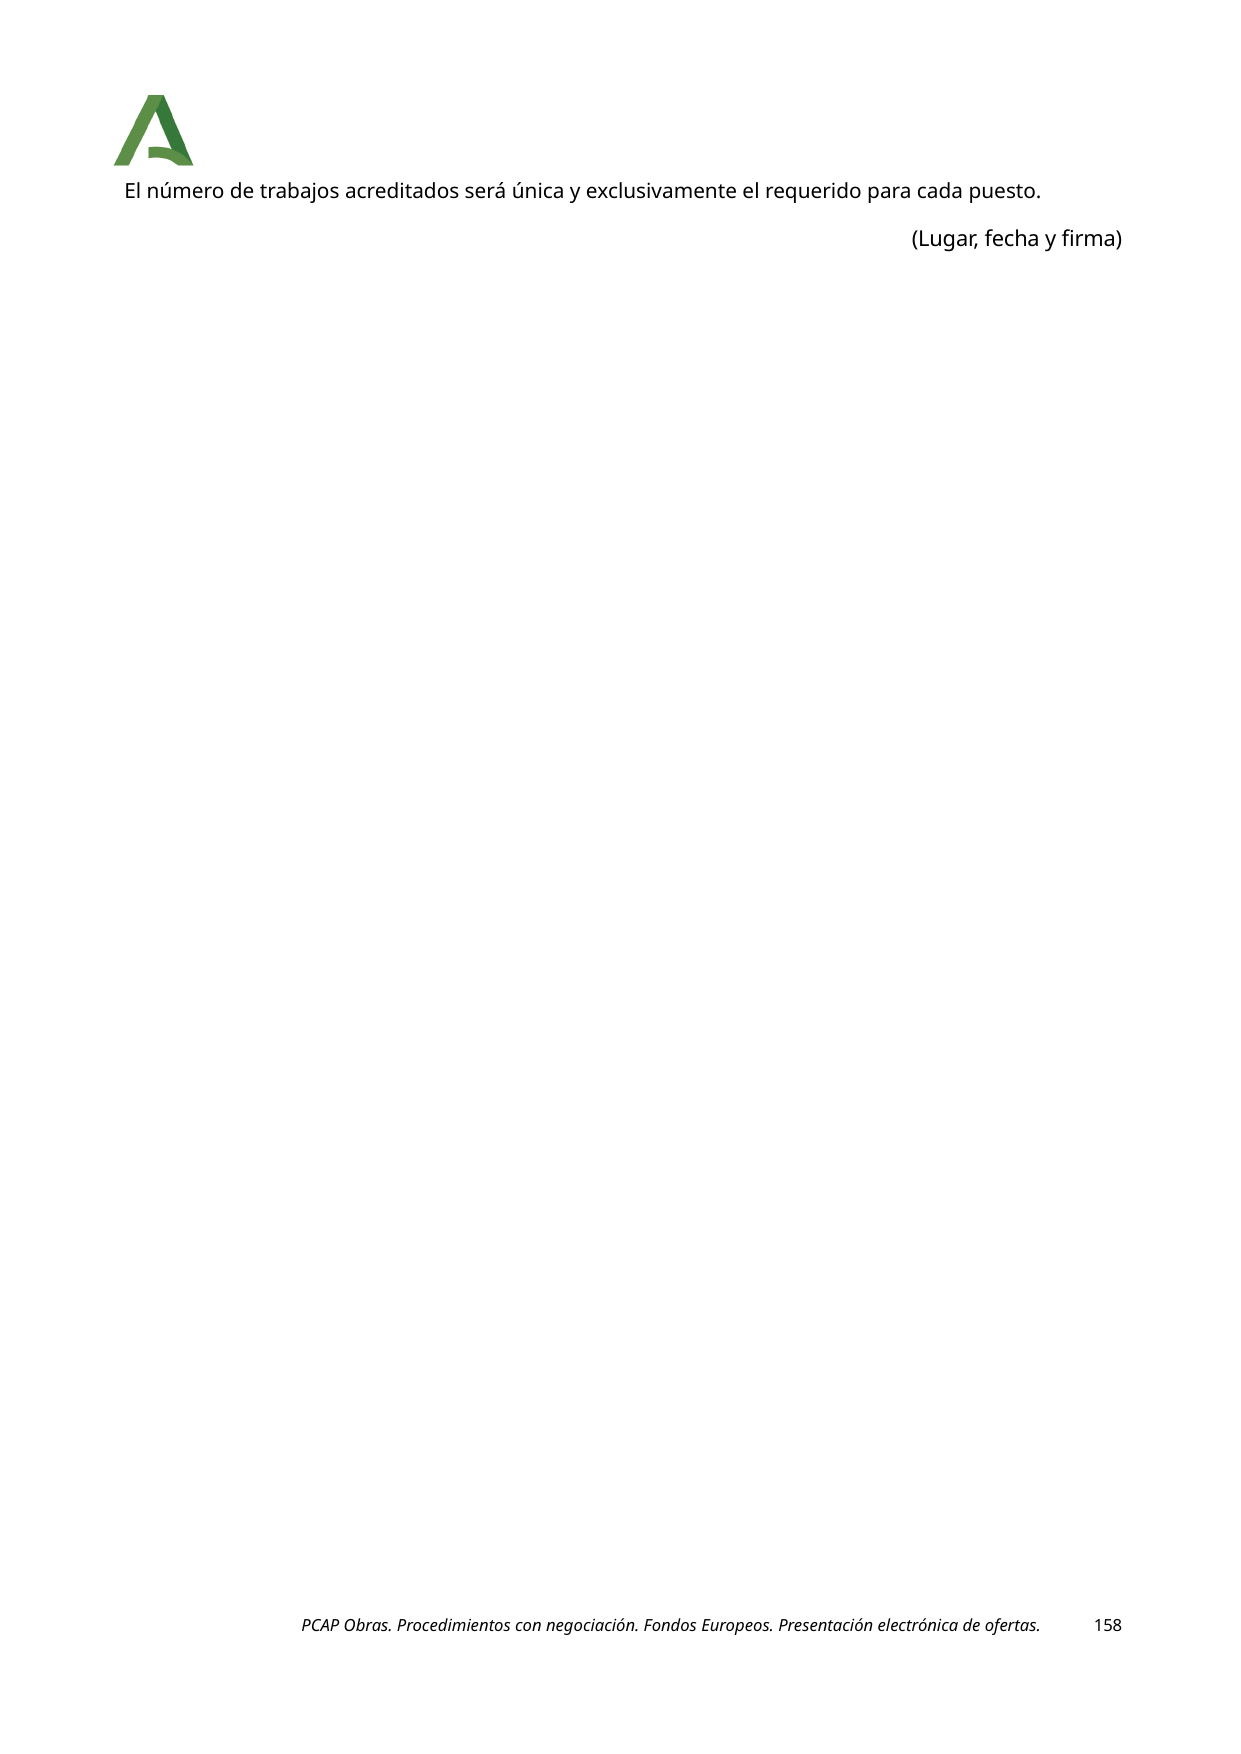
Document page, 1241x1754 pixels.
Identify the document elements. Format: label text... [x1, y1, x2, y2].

text El número de trabajos acreditados será única y exclusivamente el requerido para cada puesto. [124, 176, 1122, 205]
text (Lugar, fecha y firma) [118, 222, 1122, 254]
picture [109, 90, 198, 170]
